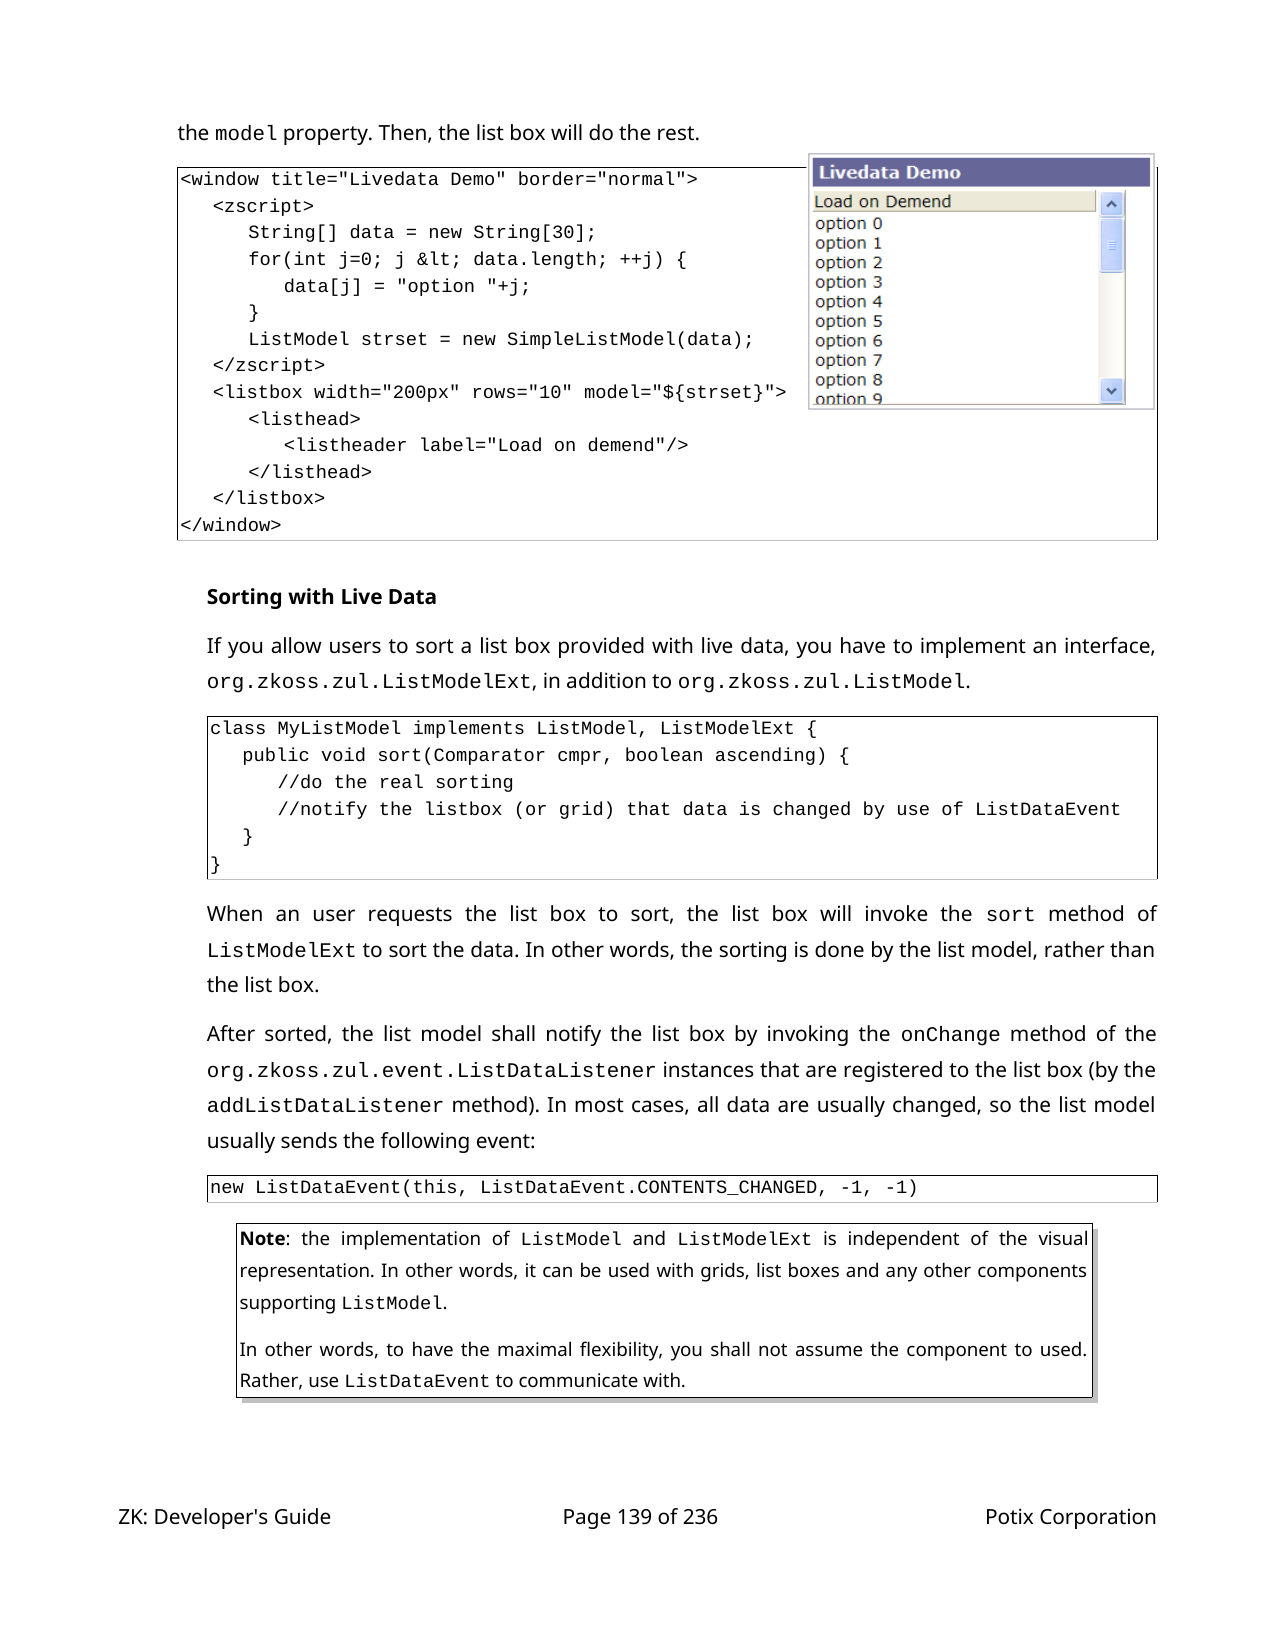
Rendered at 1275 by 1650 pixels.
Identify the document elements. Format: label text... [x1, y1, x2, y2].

text //do the real sorting [208, 770, 1157, 794]
text class MyListModel implements ListModel, ListModelExt { [208, 717, 1157, 740]
text When an user requests the list box to sort, the list box will invoke the sort method of ListModelExt to sort the data. In other words, the sorting is done by the list model, rather than the list box. [207, 899, 1157, 999]
picture [806, 151, 1157, 412]
subtitle Sorting with Live Data [207, 582, 1157, 611]
text Note: the implementation of ListModel and ListModelExt is independent of the visual representation. In other words, it can be used with grids, list boxes and any other components supporting ListModel. [237, 1224, 1092, 1315]
text new ListDataEvent(this, ListDataEvent.CONTENTS_CHANGED, -1, -1) [208, 1176, 1157, 1202]
text If you allow users to sort a list box provided with live data, you have to implement an interface, org.zkoss.zul.ListModelExt, in addition to org.zkoss.zul.ListModel. [207, 631, 1157, 695]
text After sorted, the list model shall notify the list box by invoking the onChange method of the org.zkoss.zul.event.ListDataListener instances that are registered to the list box (by the addListDataListener method). In most cases, all data are usually changed, so the list model usually sends the following event: [207, 1019, 1157, 1154]
text } [208, 824, 1157, 849]
text //notify the listbox (or grid) that data is changed by use of ListDataEvent [208, 797, 1157, 821]
text public void sort(Comparator cmpr, boolean ascending) { [208, 743, 1157, 767]
text the model property. Then, the list box will do the rest. [177, 118, 1157, 147]
text In other words, to have the maximal flexibility, you shall not assume the component to used. Rather, use ListDataEvent to communicate with. [237, 1333, 1092, 1397]
text <window title="Livedata Demo" border="normal"> <zscript> String[] data = new String[30]; for(int j=0; j &lt; data.length; ++j) { data[j] = "option "+j; } ListModel strset = new SimpleListModel(data); </zscript> <listbox width="200px" rows="10" model="${strset}"> <listhead> <listheader label="Load on demend"/> </listhead> </listbox> </window> [178, 168, 1157, 540]
text } [208, 852, 1157, 879]
